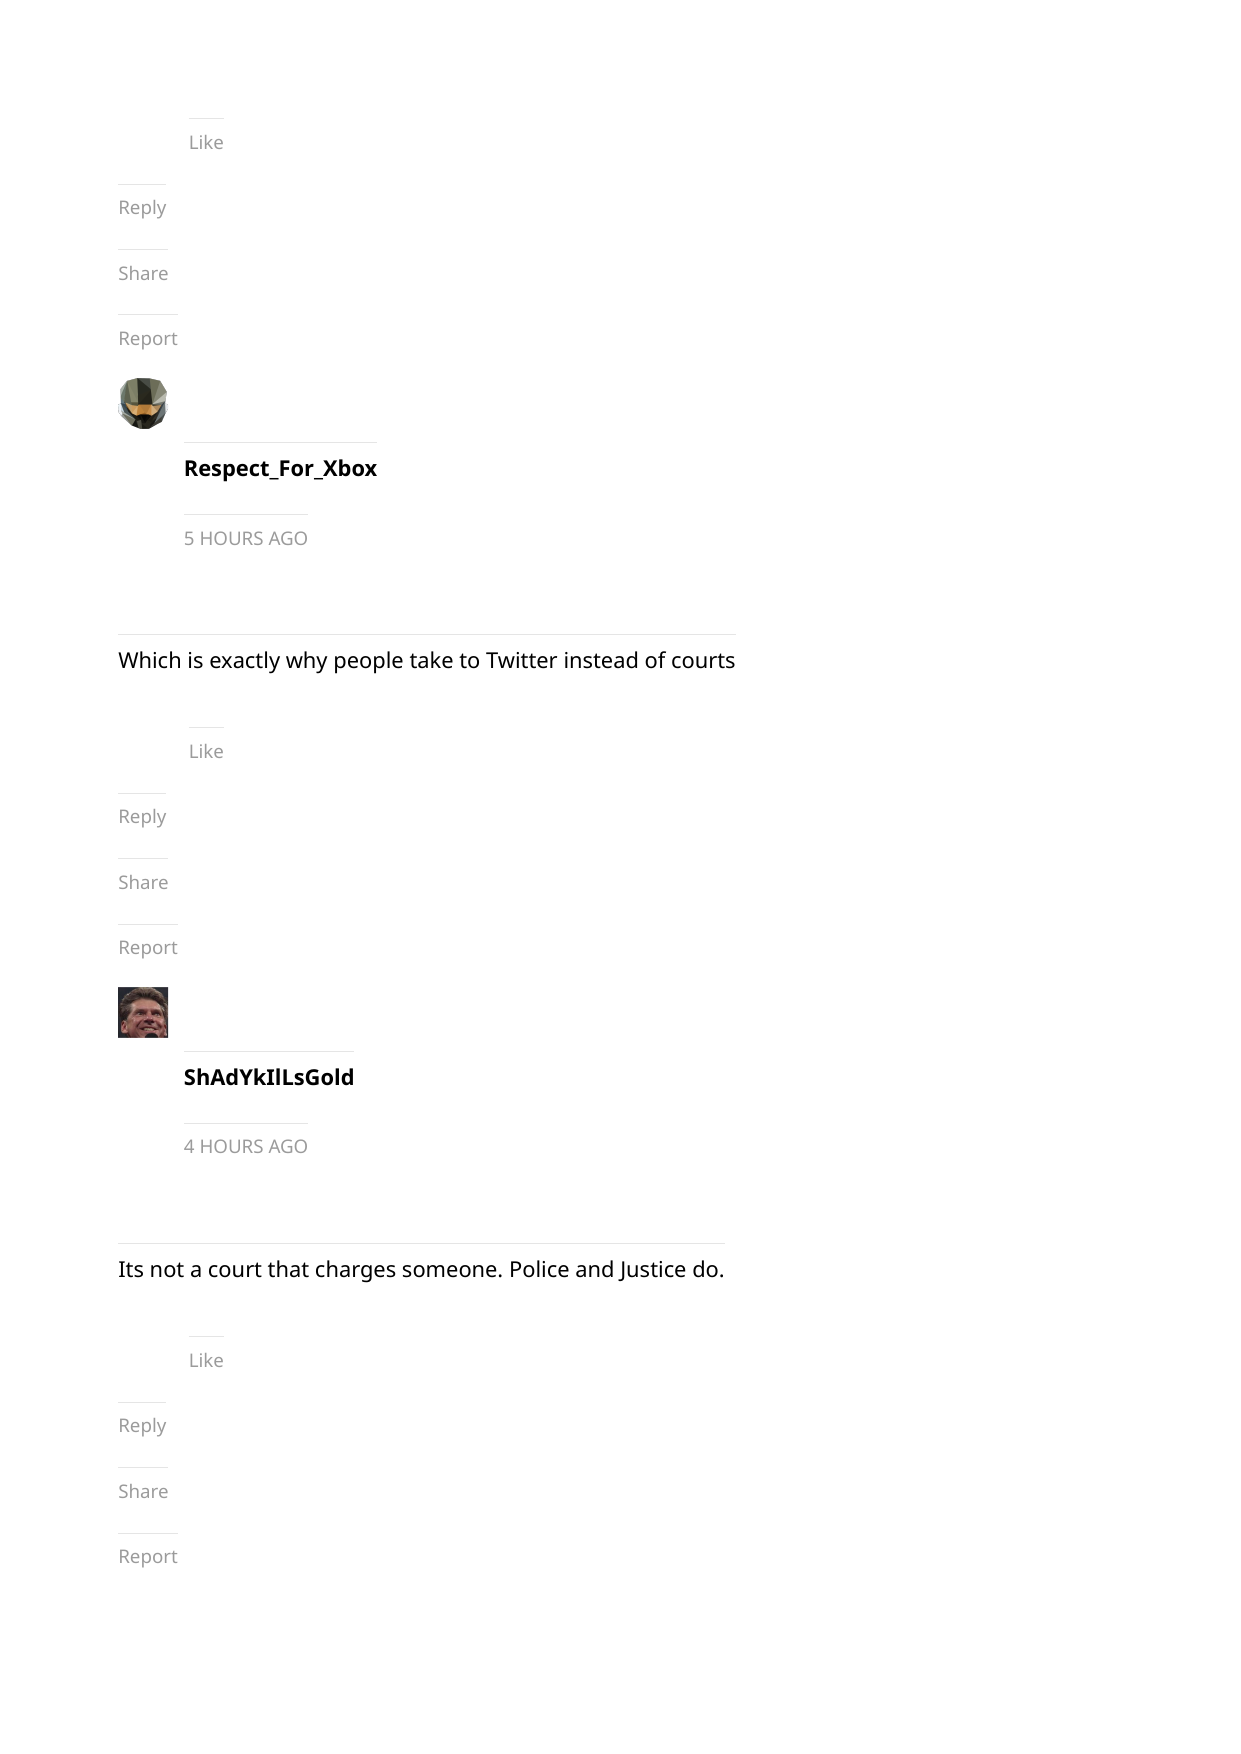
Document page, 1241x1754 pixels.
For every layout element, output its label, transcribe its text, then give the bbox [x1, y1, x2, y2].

text ShAdYkIlLsGold [184, 1051, 1114, 1092]
text Reply [118, 793, 1122, 829]
text Reply [118, 1402, 1122, 1438]
text Like [188, 1336, 1122, 1373]
text Respect_For_Xbox [184, 442, 1114, 483]
picture [118, 987, 169, 1038]
text Like [188, 118, 1122, 155]
text Like [188, 727, 1122, 764]
picture [118, 378, 169, 429]
text Report [118, 314, 1122, 351]
text Reply [118, 183, 1122, 220]
text Share [118, 1467, 1122, 1503]
text Which is exactly why people take to Twitter instead of courts [118, 634, 1122, 675]
text Report [118, 923, 1122, 960]
text 4 HOURS AGO [184, 1123, 1117, 1159]
text 5 HOURS AGO [184, 514, 1117, 550]
text Share [118, 249, 1122, 286]
text Its not a court that charges someone. Police and Justice do. [118, 1243, 1122, 1284]
text Share [118, 858, 1122, 894]
text Report [118, 1532, 1122, 1569]
